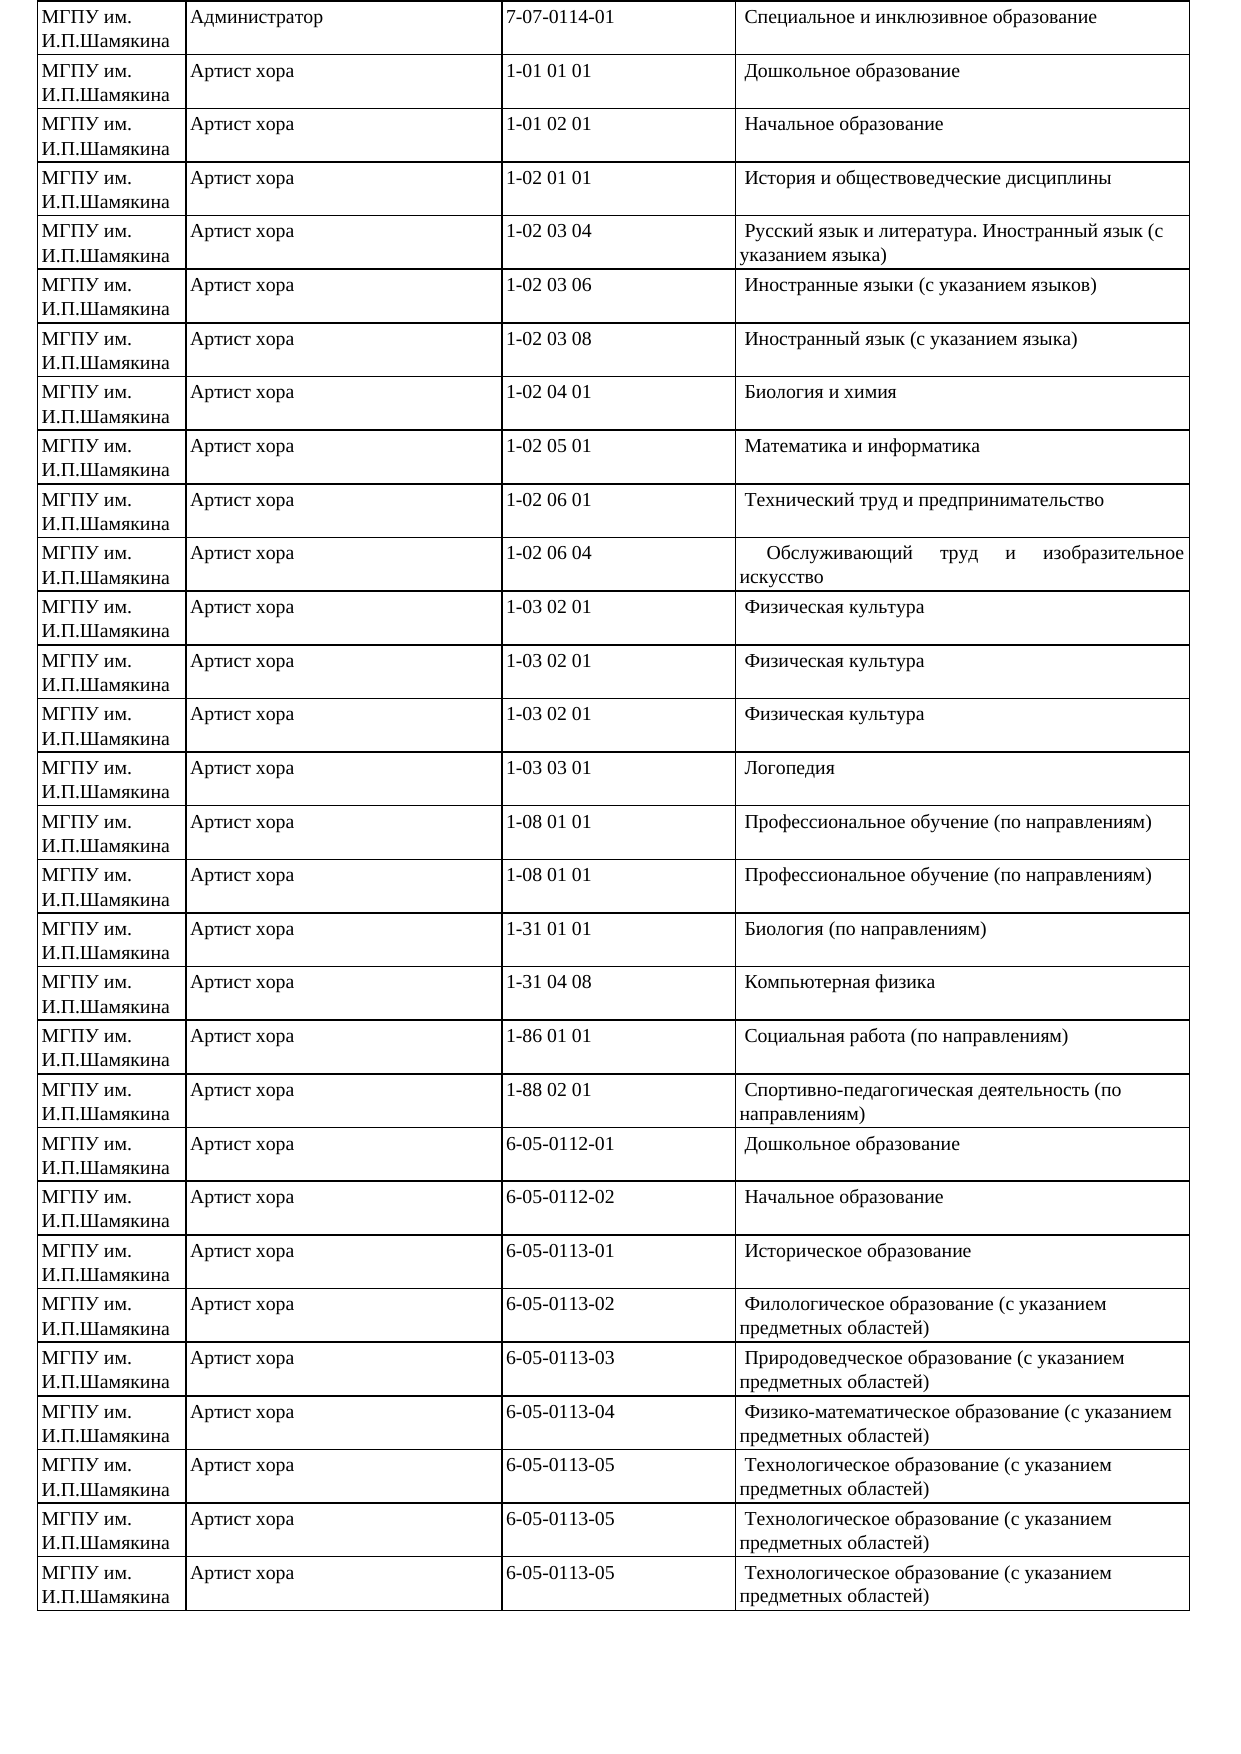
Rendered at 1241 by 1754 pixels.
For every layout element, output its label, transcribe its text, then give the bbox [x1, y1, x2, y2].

table_cell Физическая культура [736, 646, 1189, 697]
table_cell 1-01 02 01 [503, 109, 735, 161]
table_cell Артист хора [187, 270, 501, 322]
table_cell Обслуживающий труд и изобразительное искусство [736, 538, 1189, 590]
table_cell Артист хора [187, 324, 501, 376]
table_cell Технологическое образование (с указанием предметных областей) [736, 1557, 1189, 1609]
table_cell МГПУ им. И.П.Шамякина [38, 1450, 185, 1502]
table_cell МГПУ им. И.П.Шамякина [38, 646, 185, 697]
table_cell Дошкольное образование [736, 55, 1189, 107]
table_cell Физическая культура [736, 592, 1189, 644]
table_cell 1-02 03 06 [503, 270, 735, 322]
table_cell 1-02 01 01 [503, 163, 735, 215]
table_cell Физическая культура [736, 699, 1189, 751]
table_cell МГПУ им. И.П.Шамякина [38, 860, 185, 912]
table_cell 1-88 02 01 [503, 1075, 735, 1127]
table_cell Биология и химия [736, 377, 1189, 429]
table_cell Филологическое образование (с указанием предметных областей) [736, 1289, 1189, 1341]
table_cell Артист хора [187, 216, 501, 268]
table_cell МГПУ им. И.П.Шамякина [38, 163, 185, 215]
table_cell Технический труд и предпринимательство [736, 485, 1189, 537]
table_cell 1-02 03 08 [503, 324, 735, 376]
table_cell Начальное образование [736, 109, 1189, 161]
table_cell Спортивно-педагогическая деятельность (по направлениям) [736, 1075, 1189, 1127]
table_cell МГПУ им. И.П.Шамякина [38, 1557, 185, 1609]
table_cell 1-02 04 01 [503, 377, 735, 429]
table_cell Социальная работа (по направлениям) [736, 1021, 1189, 1073]
table_cell Артист хора [187, 1557, 501, 1609]
table_cell Профессиональное обучение (по направлениям) [736, 806, 1189, 858]
table_cell МГПУ им. И.П.Шамякина [38, 1397, 185, 1448]
table_header МГПУ им. И.П.Шамякина [38, 2, 185, 54]
table_cell Артист хора [187, 163, 501, 215]
table_cell МГПУ им. И.П.Шамякина [38, 592, 185, 644]
table_cell 6-05-0113-05 [503, 1450, 735, 1502]
table_cell МГПУ им. И.П.Шамякина [38, 538, 185, 590]
table_cell Артист хора [187, 1075, 501, 1127]
table_cell Артист хора [187, 753, 501, 805]
table_cell 1-03 02 01 [503, 699, 735, 751]
table_cell 6-05-0113-04 [503, 1397, 735, 1448]
table_cell МГПУ им. И.П.Шамякина [38, 270, 185, 322]
table_cell МГПУ им. И.П.Шамякина [38, 431, 185, 483]
table_cell Артист хора [187, 109, 501, 161]
table_cell Технологическое образование (с указанием предметных областей) [736, 1504, 1189, 1556]
table_cell МГПУ им. И.П.Шамякина [38, 699, 185, 751]
table_cell Артист хора [187, 1450, 501, 1502]
table_cell 1-02 05 01 [503, 431, 735, 483]
table_cell Начальное образование [736, 1182, 1189, 1234]
table_cell Артист хора [187, 55, 501, 107]
table_cell МГПУ им. И.П.Шамякина [38, 485, 185, 537]
table_cell 1-02 06 04 [503, 538, 735, 590]
table_cell МГПУ им. И.П.Шамякина [38, 1075, 185, 1127]
table_cell Артист хора [187, 1397, 501, 1448]
table_cell Артист хора [187, 1021, 501, 1073]
table_cell МГПУ им. И.П.Шамякина [38, 753, 185, 805]
table_cell Артист хора [187, 485, 501, 537]
table_cell МГПУ им. И.П.Шамякина [38, 967, 185, 1019]
table_cell Историческое образование [736, 1236, 1189, 1288]
table_cell Артист хора [187, 1182, 501, 1234]
table_cell Артист хора [187, 1504, 501, 1556]
table_cell Артист хора [187, 538, 501, 590]
table_cell Компьютерная физика [736, 967, 1189, 1019]
table_cell Иностранные языки (с указанием языков) [736, 270, 1189, 322]
table_cell Артист хора [187, 806, 501, 858]
table_cell МГПУ им. И.П.Шамякина [38, 1343, 185, 1395]
table_cell МГПУ им. И.П.Шамякина [38, 216, 185, 268]
table_cell 1-08 01 01 [503, 860, 735, 912]
table_cell 6-05-0113-01 [503, 1236, 735, 1288]
table_cell Физико-математическое образование (с указанием предметных областей) [736, 1397, 1189, 1448]
table_cell Артист хора [187, 1343, 501, 1395]
table_cell Русский язык и литература. Иностранный язык (с указанием языка) [736, 216, 1189, 268]
table_cell 6-05-0112-01 [503, 1128, 735, 1180]
table_cell МГПУ им. И.П.Шамякина [38, 109, 185, 161]
table_cell Артист хора [187, 377, 501, 429]
table_cell 6-05-0113-05 [503, 1504, 735, 1556]
table_cell Артист хора [187, 1236, 501, 1288]
table_cell Профессиональное обучение (по направлениям) [736, 860, 1189, 912]
table_cell 6-05-0113-05 [503, 1557, 735, 1609]
table_cell Артист хора [187, 646, 501, 697]
table_cell Биология (по направлениям) [736, 914, 1189, 966]
table_header 7-07-0114-01 [503, 2, 735, 54]
table_cell История и обществоведческие дисциплины [736, 163, 1189, 215]
table_header Администратор [187, 2, 501, 54]
table_cell 1-02 03 04 [503, 216, 735, 268]
table_cell МГПУ им. И.П.Шамякина [38, 914, 185, 966]
table_cell Артист хора [187, 967, 501, 1019]
table_cell 1-31 01 01 [503, 914, 735, 966]
table_cell Математика и информатика [736, 431, 1189, 483]
table_cell 6-05-0113-02 [503, 1289, 735, 1341]
table_cell 6-05-0113-03 [503, 1343, 735, 1395]
table_cell 1-01 01 01 [503, 55, 735, 107]
table_cell Природоведческое образование (с указанием предметных областей) [736, 1343, 1189, 1395]
table_cell МГПУ им. И.П.Шамякина [38, 1289, 185, 1341]
table_cell МГПУ им. И.П.Шамякина [38, 1021, 185, 1073]
table_cell 1-02 06 01 [503, 485, 735, 537]
table_cell Артист хора [187, 1128, 501, 1180]
table_cell 6-05-0112-02 [503, 1182, 735, 1234]
table_cell Дошкольное образование [736, 1128, 1189, 1180]
table_cell Логопедия [736, 753, 1189, 805]
table_cell Артист хора [187, 431, 501, 483]
table_cell 1-86 01 01 [503, 1021, 735, 1073]
table_cell МГПУ им. И.П.Шамякина [38, 1504, 185, 1556]
table_header Специальное и инклюзивное образование [736, 2, 1189, 54]
table_cell МГПУ им. И.П.Шамякина [38, 806, 185, 858]
table_cell 1-03 03 01 [503, 753, 735, 805]
table_cell МГПУ им. И.П.Шамякина [38, 1128, 185, 1180]
table_cell 1-31 04 08 [503, 967, 735, 1019]
table_cell Артист хора [187, 1289, 501, 1341]
table_cell МГПУ им. И.П.Шамякина [38, 324, 185, 376]
table_cell 1-03 02 01 [503, 592, 735, 644]
table_cell Артист хора [187, 699, 501, 751]
table_cell МГПУ им. И.П.Шамякина [38, 1236, 185, 1288]
table_cell 1-03 02 01 [503, 646, 735, 697]
table_cell Артист хора [187, 860, 501, 912]
table_cell Иностранный язык (с указанием языка) [736, 324, 1189, 376]
table_cell 1-08 01 01 [503, 806, 735, 858]
table_cell Артист хора [187, 592, 501, 644]
table_cell МГПУ им. И.П.Шамякина [38, 55, 185, 107]
table_cell МГПУ им. И.П.Шамякина [38, 377, 185, 429]
table_cell Технологическое образование (с указанием предметных областей) [736, 1450, 1189, 1502]
table_cell Артист хора [187, 914, 501, 966]
table_cell МГПУ им. И.П.Шамякина [38, 1182, 185, 1234]
